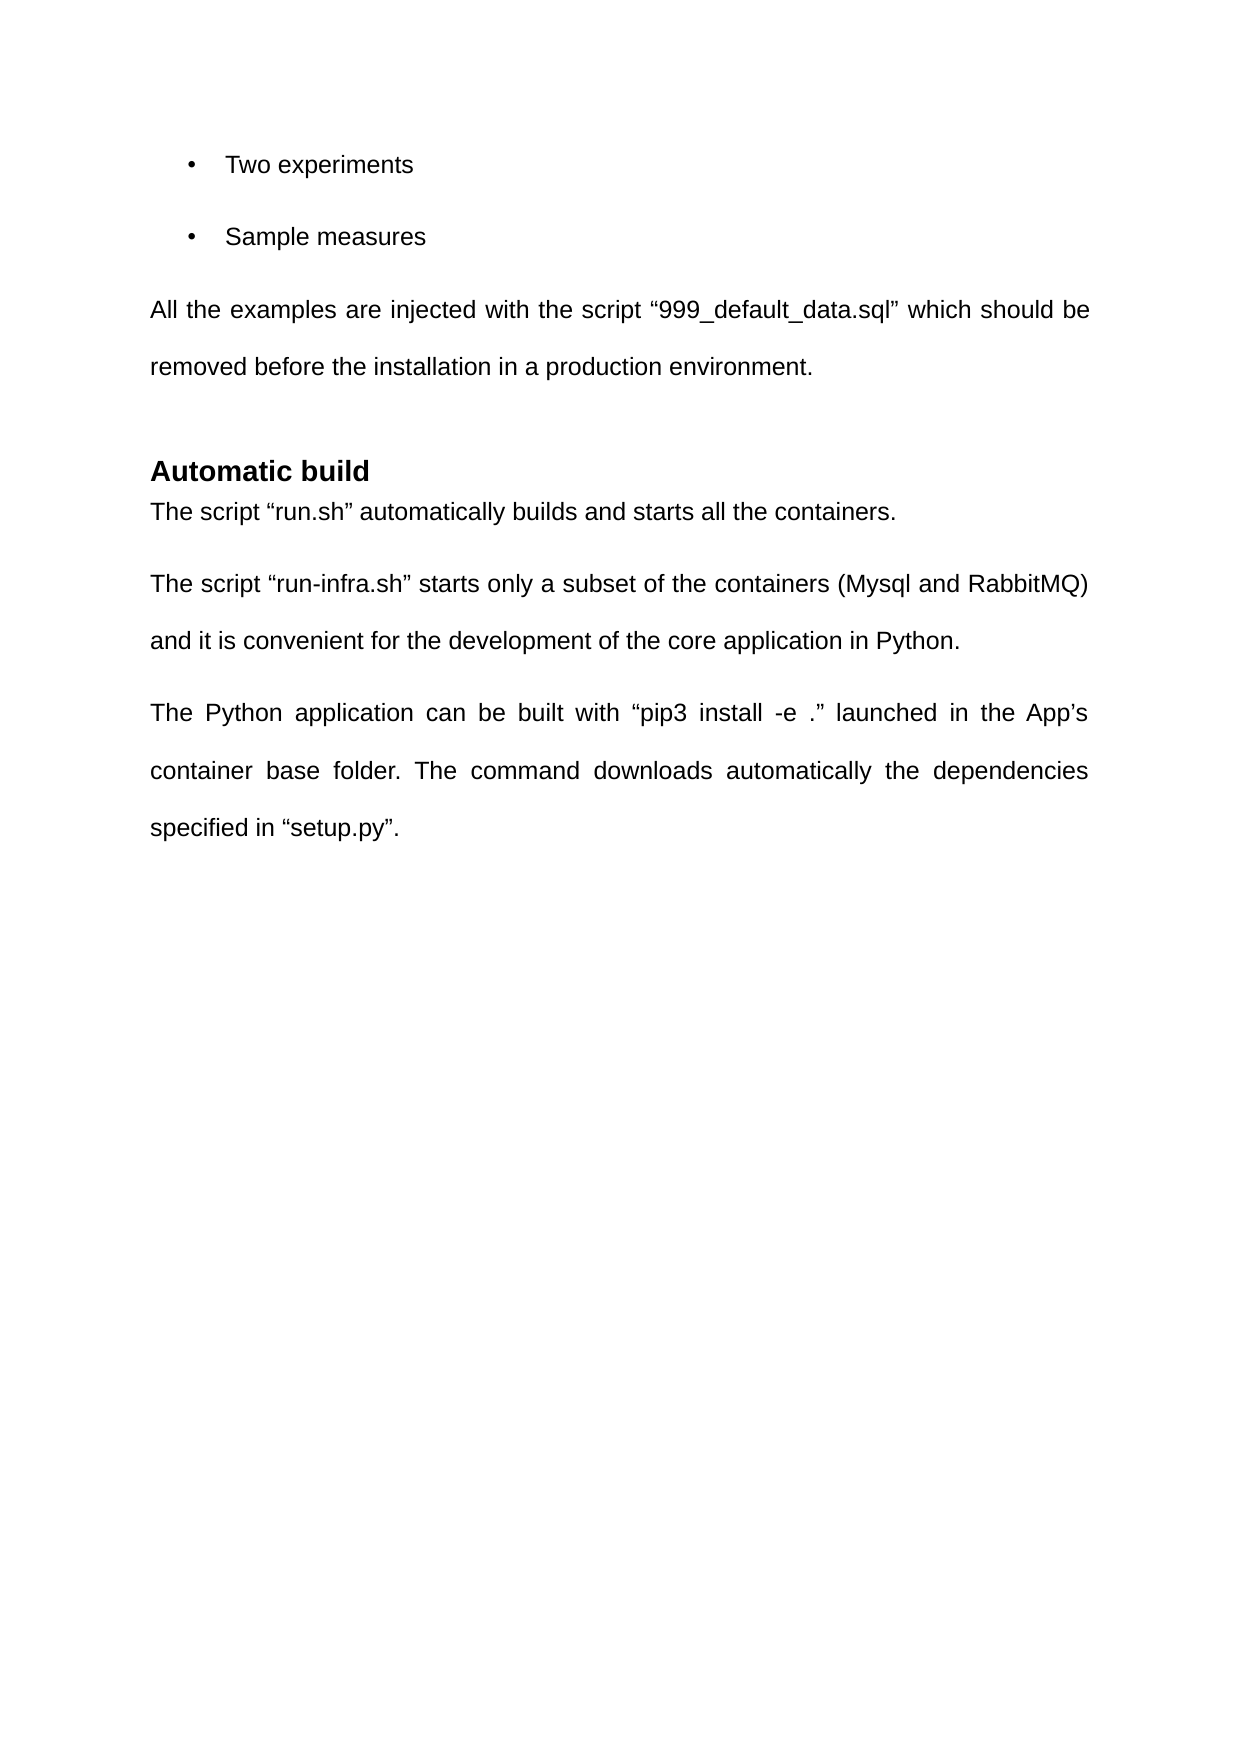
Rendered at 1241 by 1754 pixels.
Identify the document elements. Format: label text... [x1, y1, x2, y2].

subtitle Automatic build [150, 454, 1091, 488]
text The Python application can be built with “pip3 install -e .” launched in the App’s container base folder. The command downloads automatically the dependencies specified in “setup.py”. [150, 698, 1091, 842]
list Two experiments [187, 150, 1091, 179]
text The script “run-infra.sh” starts only a subset of the containers (Mysql and RabbitMQ) and it is convenient for the development of the core application in Python. [150, 569, 1091, 655]
list Sample measures [187, 222, 1091, 251]
text All the examples are injected with the script “999_default_data.sql” which should be removed before the installation in a production environment. [150, 294, 1091, 381]
text The script “run.sh” automatically builds and starts all the containers. [150, 497, 1091, 525]
